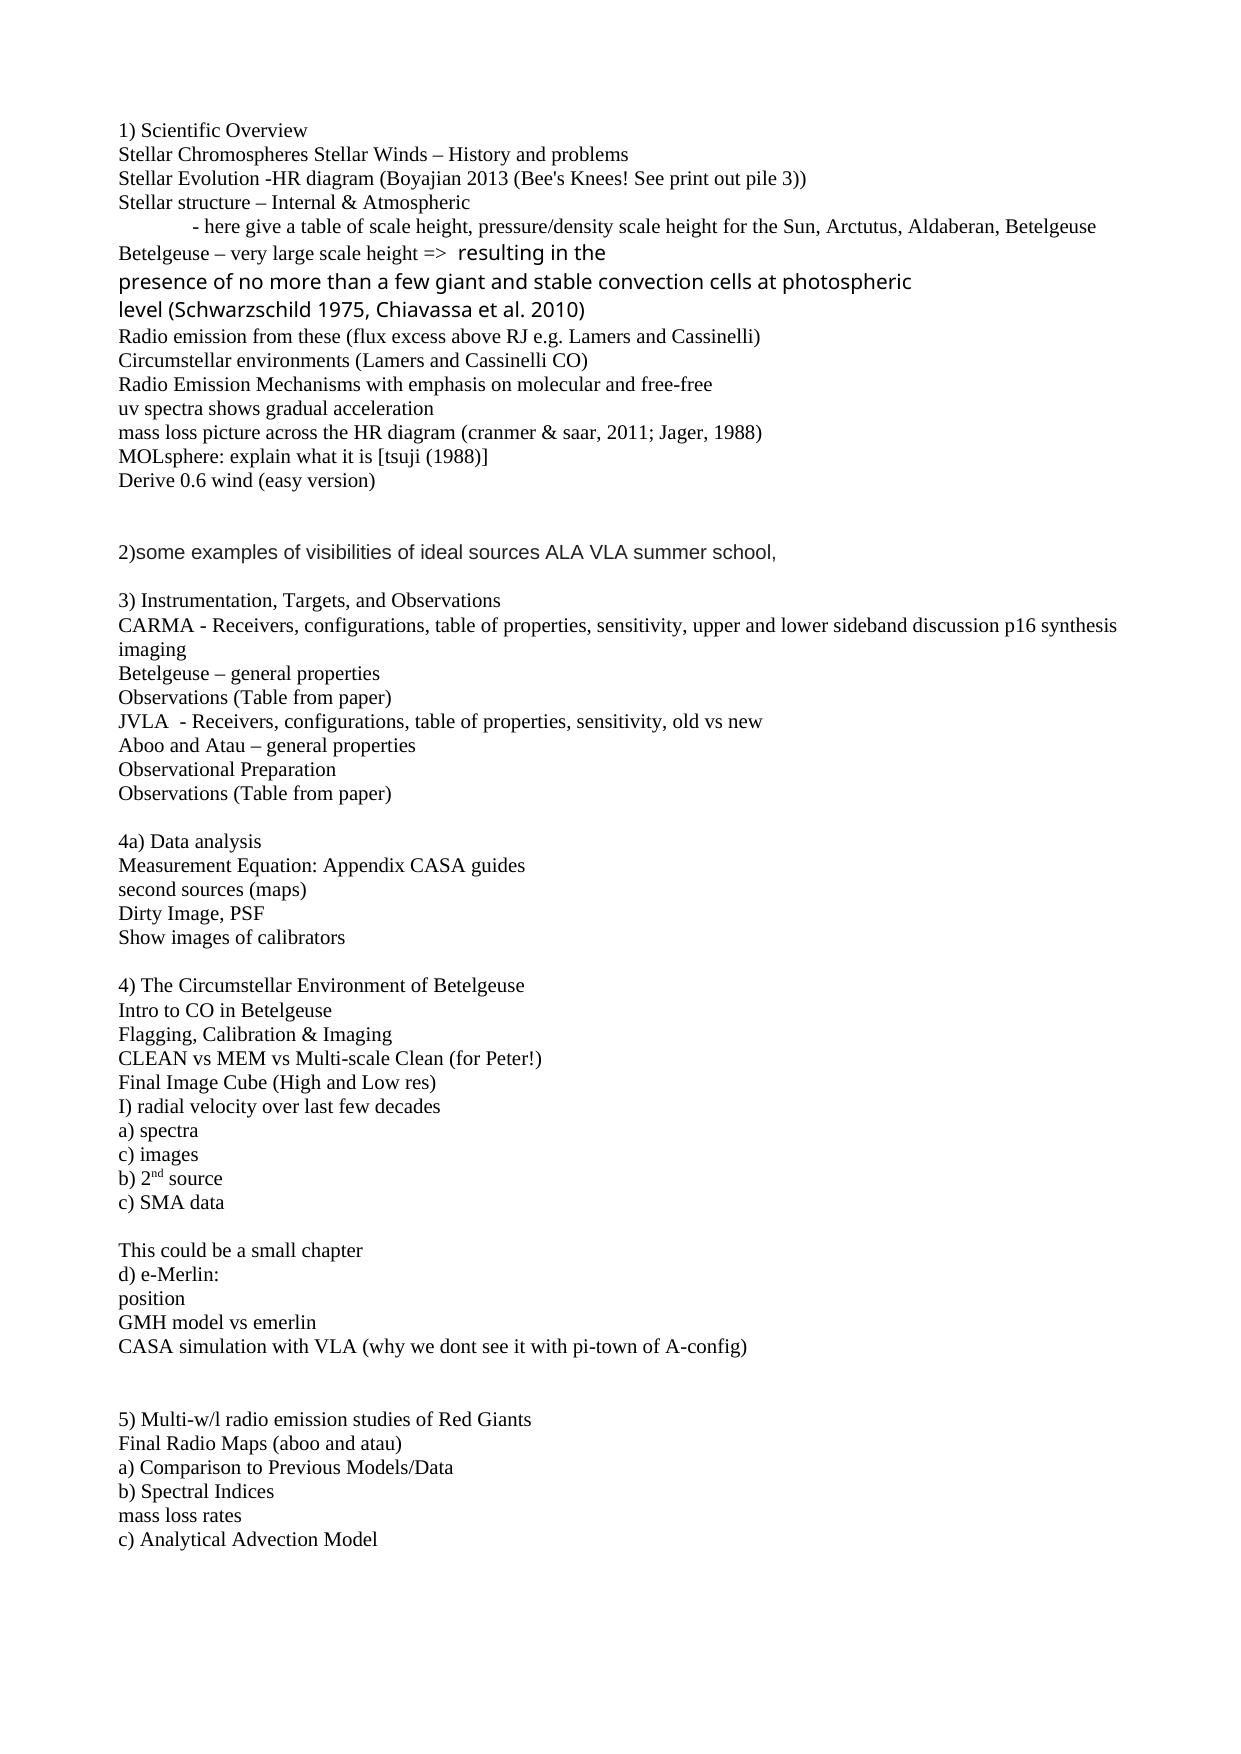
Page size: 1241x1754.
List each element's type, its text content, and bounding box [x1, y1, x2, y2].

text Observations (Table from paper) [118, 781, 1122, 805]
text presence of no more than a few giant and stable convection cells at photospheric [118, 267, 1122, 295]
text position [118, 1286, 1122, 1310]
text level (Schwarzschild 1975, Chiavassa et al. 2010) [118, 295, 1122, 324]
text Stellar Chromospheres Stellar Winds – History and problems [118, 142, 1122, 166]
text Measurement Equation: Appendix CASA guides [118, 853, 1122, 877]
text Show images of calibrators [118, 925, 1122, 949]
text mass loss picture across the HR diagram (cranmer & saar, 2011; Jager, 1988) [118, 420, 1122, 444]
text CARMA - Receivers, configurations, table of properties, sensitivity, upper and lower sideband discussion p16 synthesis imaging [118, 612, 1122, 661]
text JVLA - Receivers, configurations, table of properties, sensitivity, old vs new [118, 709, 1122, 733]
text GMH model vs emerlin [118, 1310, 1122, 1334]
text Betelgeuse – general properties [118, 661, 1122, 685]
text I) radial velocity over last few decades [118, 1094, 1122, 1118]
text Flagging, Calibration & Imaging [118, 1022, 1122, 1046]
text c) Analytical Advection Model [118, 1527, 1122, 1551]
text Stellar Evolution -HR diagram (Boyajian 2013 (Bee's Knees! See print out pile 3)) [118, 166, 1122, 190]
text c) SMA data [118, 1190, 1122, 1214]
text mass loss rates [118, 1503, 1122, 1527]
text Final Image Cube (High and Low res) [118, 1070, 1122, 1094]
text 5) Multi-w/l radio emission studies of Red Giants [118, 1407, 1122, 1431]
text Circumstellar environments (Lamers and Cassinelli CO) [118, 348, 1122, 372]
text Radio Emission Mechanisms with emphasis on molecular and free-free [118, 372, 1122, 396]
text Observations (Table from paper) [118, 685, 1122, 709]
text a) spectra [118, 1118, 1122, 1142]
text uv spectra shows gradual acceleration [118, 396, 1122, 420]
text b) 2nd source [118, 1166, 1122, 1190]
text 4a) Data analysis [118, 829, 1122, 853]
text a) Comparison to Previous Models/Data [118, 1455, 1122, 1479]
text second sources (maps) [118, 877, 1122, 901]
text Dirty Image, PSF [118, 901, 1122, 925]
text 2)some examples of visibilities of ideal sources ALA VLA summer school, [118, 540, 1122, 588]
text Intro to CO in Betelgeuse [118, 997, 1122, 1022]
text 1) Scientific Overview [118, 118, 1122, 142]
text Betelgeuse – very large scale height => resulting in the [118, 238, 1122, 267]
text d) e-Merlin: [118, 1262, 1122, 1286]
text 4) The Circumstellar Environment of Betelgeuse [118, 973, 1122, 997]
text Final Radio Maps (aboo and atau) [118, 1431, 1122, 1455]
text c) images [118, 1142, 1122, 1166]
text MOLsphere: explain what it is [tsuji (1988)] [118, 444, 1122, 468]
text This could be a small chapter [118, 1238, 1122, 1262]
text Aboo and Atau – general properties [118, 733, 1122, 757]
text Derive 0.6 wind (easy version) [118, 468, 1122, 492]
text 3) Instrumentation, Targets, and Observations [118, 588, 1122, 612]
text - here give a table of scale height, pressure/density scale height for the Sun, Arctutus, Aldaberan, Betelgeuse [118, 214, 1122, 238]
text Radio emission from these (flux excess above RJ e.g. Lamers and Cassinelli) [118, 324, 1122, 348]
text CLEAN vs MEM vs Multi-scale Clean (for Peter!) [118, 1046, 1122, 1070]
text CASA simulation with VLA (why we dont see it with pi-town of A-config) [118, 1334, 1122, 1358]
text Observational Preparation [118, 757, 1122, 781]
text Stellar structure – Internal & Atmospheric [118, 190, 1122, 214]
text b) Spectral Indices [118, 1479, 1122, 1503]
